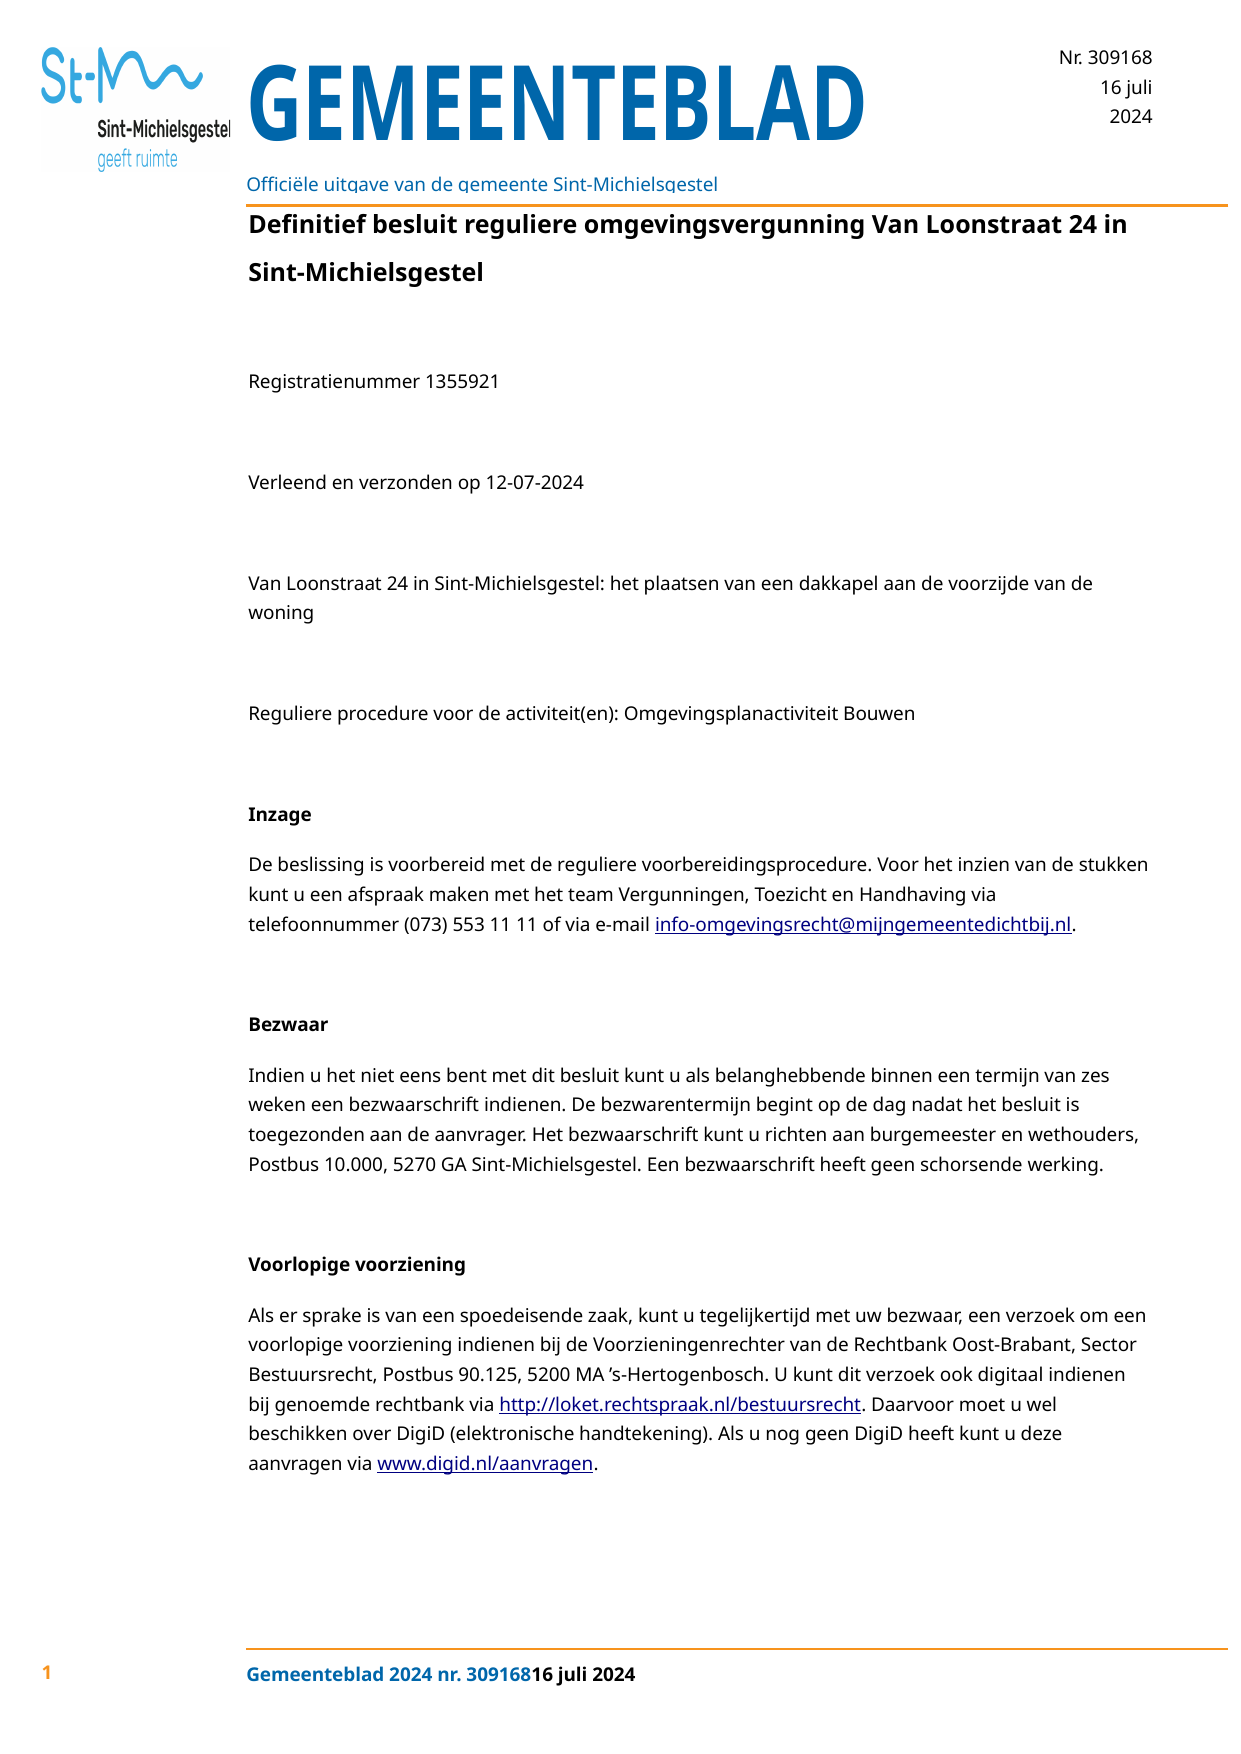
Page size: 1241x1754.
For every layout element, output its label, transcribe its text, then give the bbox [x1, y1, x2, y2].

text Reguliere procedure voor de activiteit(en): Omgevingsplanactiviteit Bouwen [248, 700, 1152, 726]
text Bezwaar [248, 1012, 1152, 1037]
picture [41, 47, 231, 172]
text Als er sprake is van een spoedeisende zaak, kunt u tegelijkertijd met uw bezwaar, een verzoek om een voorlopige voorziening indienen bij de Voorzieningenrechter van de Rechtbank Oost-Brabant, Sector Bestuursrecht, Postbus 90.125, 5200 MA ’s-Hertogenbosch. U kunt dit verzoek ook digitaal indienen bij genoemde rechtbank via http://loket.rechtspraak.nl/bestuursrecht. Daarvoor moet u wel beschikken over DigiD (elektronische handtekening). Als u nog geen DigiD heeft kunt u deze aanvragen via www.digid.nl/aanvragen. [248, 1302, 1152, 1476]
text Registratienummer 1355921 [248, 368, 1152, 394]
text Voorlopige voorziening [248, 1252, 1152, 1277]
text Verleend en verzonden op 12-07-2024 [248, 469, 1152, 495]
text De beslissing is voorbereid met de reguliere voorbereidingsprocedure. Voor het inzien van de stukken kunt u een afspraak maken met het team Vergunningen, Toezicht en Handhaving via telefoonnummer (073) 553 11 11 of via e-mail info-omgevingsrecht@mijngemeentedichtbij.nl. [248, 852, 1152, 937]
text Inzage [248, 801, 1152, 827]
text Van Loonstraat 24 in Sint-Michielsgestel: het plaatsen van een dakkapel aan de voorzijde van de woning [248, 570, 1152, 625]
text Definitief besluit reguliere omgevingsvergunning Van Loonstraat 24 in Sint-Michielsgestel [248, 207, 1152, 288]
text Indien u het niet eens bent met dit besluit kunt u als belanghebbende binnen een termijn van zes weken een bezwaarschrift indienen. De bezwarentermijn begint op de dag nadat het besluit is toegezonden aan de aanvrager. Het bezwaarschrift kunt u richten aan burgemeester en wethouders, Postbus 10.000, 5270 GA Sint-Michielsgestel. Een bezwaarschrift heeft geen schorsende werking. [248, 1062, 1152, 1177]
